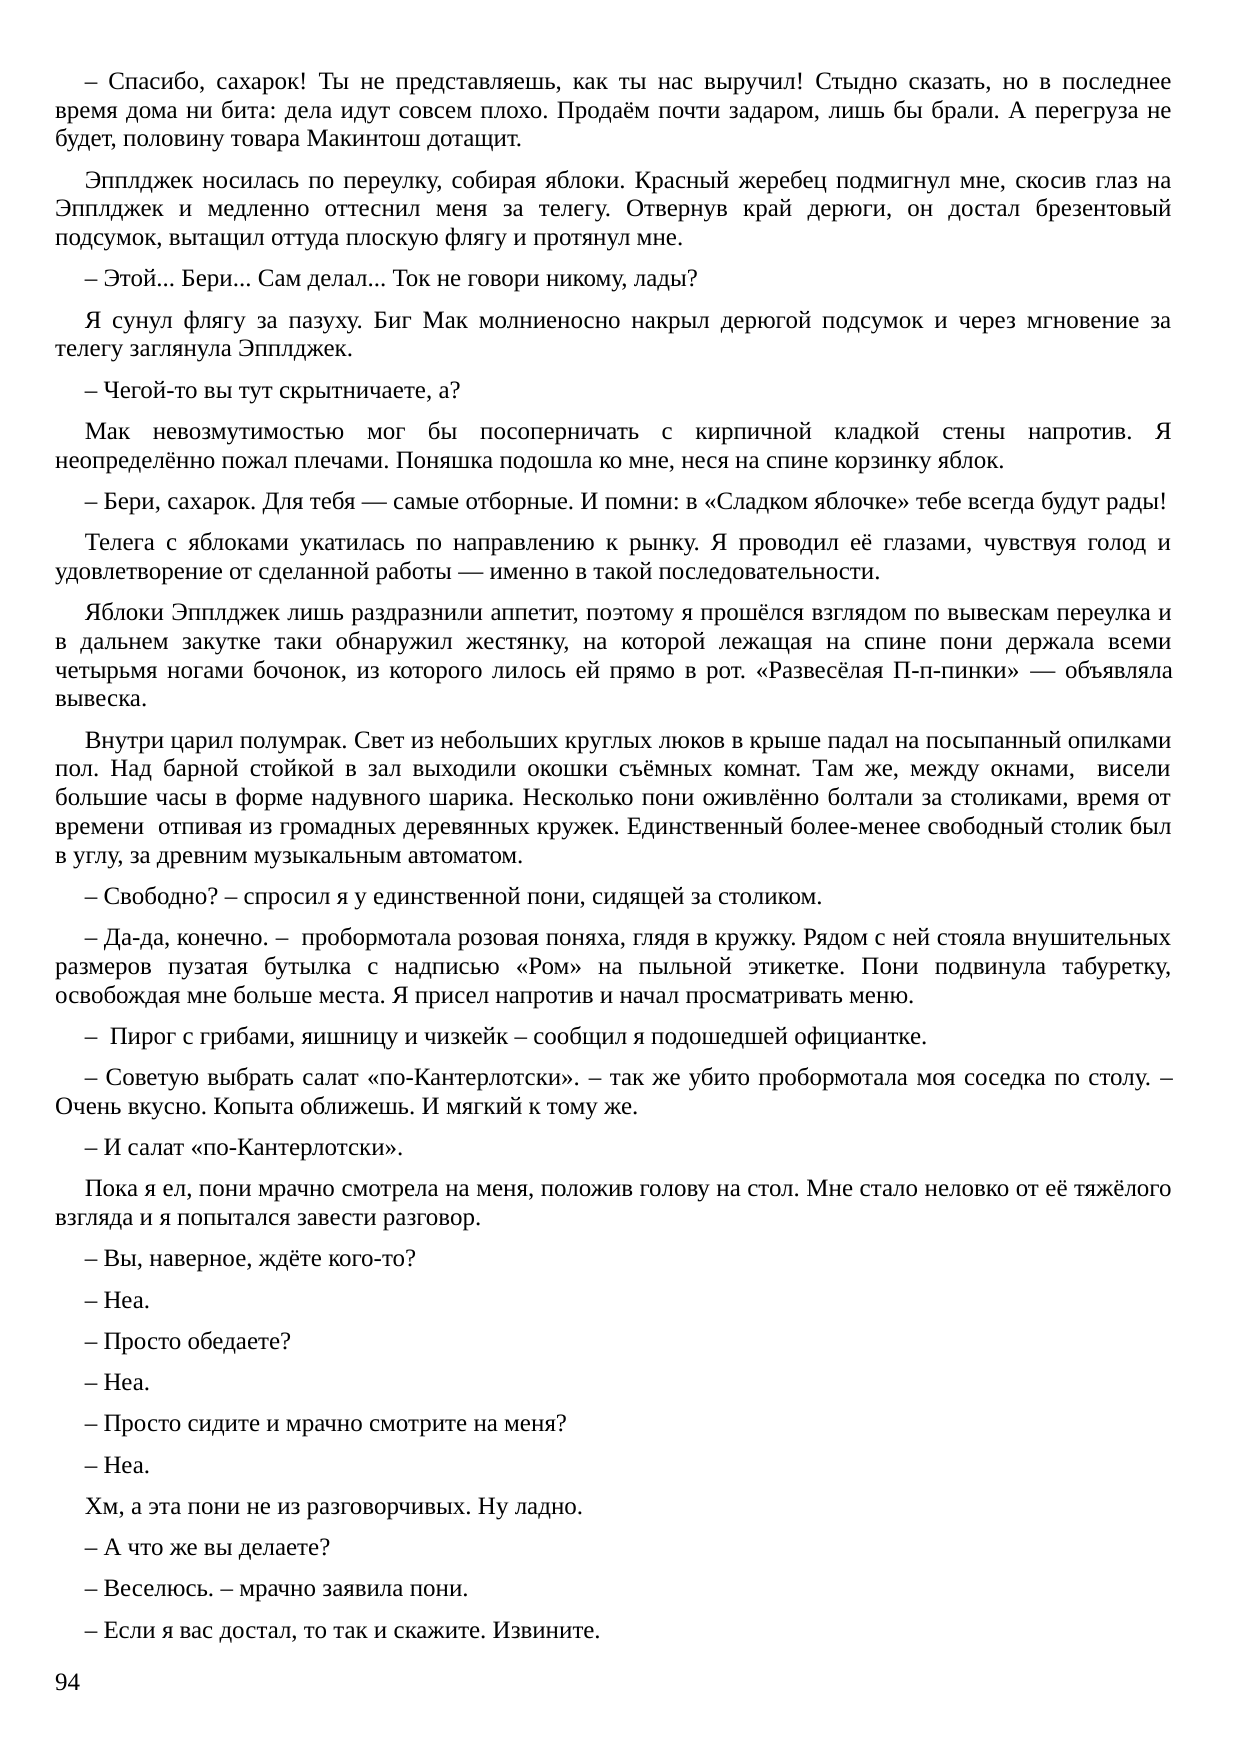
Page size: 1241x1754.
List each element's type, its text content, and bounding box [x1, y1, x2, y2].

text – Пирог с грибами, яишницу и чизкейк – сообщил я подошедшей официантке. [55, 1021, 1173, 1050]
text – Этой... Бери... Сам делал... Ток не говори никому, лады? [55, 263, 1173, 292]
text – А что же вы делаете? [55, 1532, 1173, 1561]
text – Бери, сахарок. Для тебя — самые отборные. И помни: в «Сладком яблочке» тебе всегда будут рады! [55, 486, 1173, 515]
text Яблоки Эпплджек лишь раздразнили аппетит, поэтому я прошёлся взглядом по вывескам переулка и в дальнем закутке таки обнаружил жестянку, на которой лежащая на спине пони держала всеми четырьмя ногами бочонок, из которого лилось ей прямо в рот. «Развесёлая П-п-пинки» — объявляла вывеска. [55, 597, 1173, 712]
text – Вы, наверное, ждёте кого-то? [55, 1243, 1173, 1272]
text – Просто сидите и мрачно смотрите на меня? [55, 1408, 1173, 1437]
text Хм, а эта пони не из разговорчивых. Ну ладно. [55, 1491, 1173, 1520]
text – Неа. [55, 1285, 1173, 1313]
text – Если я вас достал, то так и скажите. Извините. [55, 1615, 1173, 1643]
text – И салат «по-Кантерлотски». [55, 1132, 1173, 1161]
text – Свободно? – спросил я у единственной пони, сидящей за столиком. [55, 881, 1173, 910]
text – Спасибо, сахарок! Ты не представляешь, как ты нас выручил! Стыдно сказать, но в последнее время дома ни бита: дела идут совсем плохо. Продаём почти задаром, лишь бы брали. А перегруза не будет, половину товара Макинтош дотащит. [55, 66, 1173, 152]
text Телега с яблоками укатилась по направлению к рынку. Я проводил её глазами, чувствуя голод и удовлетворение от сделанной работы — именно в такой последовательности. [55, 527, 1173, 585]
text – Да-да, конечно. – пробормотала розовая поняха, глядя в кружку. Рядом с ней стояла внушительных размеров пузатая бутылка с надписью «Ром» на пыльной этикетке. Пони подвинула табуретку, освобождая мне больше места. Я присел напротив и начал просматривать меню. [55, 922, 1173, 1008]
text – Веселюсь. – мрачно заявила пони. [55, 1573, 1173, 1602]
text Пока я ел, пони мрачно смотрела на меня, положив голову на стол. Мне стало неловко от её тяжёлого взгляда и я попытался завести разговор. [55, 1173, 1173, 1231]
text – Чегой-то вы тут скрытничаете, а? [55, 375, 1173, 403]
text Эпплджек носилась по переулку, собирая яблоки. Красный жеребец подмигнул мне, скосив глаз на Эпплджек и медленно оттеснил меня за телегу. Отвернув край дерюги, он достал брезентовый подсумок, вытащил оттуда плоскую флягу и протянул мне. [55, 165, 1173, 251]
text Я сунул флягу за пазуху. Биг Мак молниеносно накрыл дерюгой подсумок и через мгновение за телегу заглянула Эпплджек. [55, 305, 1173, 362]
text Мак невозмутимостью мог бы посоперничать с кирпичной кладкой стены напротив. Я неопределённо пожал плечами. Поняшка подошла ко мне, неся на спине корзинку яблок. [55, 416, 1173, 473]
text – Просто обедаете? [55, 1326, 1173, 1355]
text – Неа. [55, 1450, 1173, 1478]
text – Советую выбрать салат «по-Кантерлотски». – так же убито пробормотала моя соседка по столу. – Очень вкусно. Копыта оближешь. И мягкий к тому же. [55, 1062, 1173, 1120]
text Внутри царил полумрак. Свет из небольших круглых люков в крыше падал на посыпанный опилками пол. Над барной стойкой в зал выходили окошки съёмных комнат. Там же, между окнами, висели большие часы в форме надувного шарика. Несколько пони оживлённо болтали за столиками, время от времени отпивая из громадных деревянных кружек. Единственный более-менее свободный столик был в углу, за древним музыкальным автоматом. [55, 725, 1173, 868]
text – Неа. [55, 1367, 1173, 1396]
